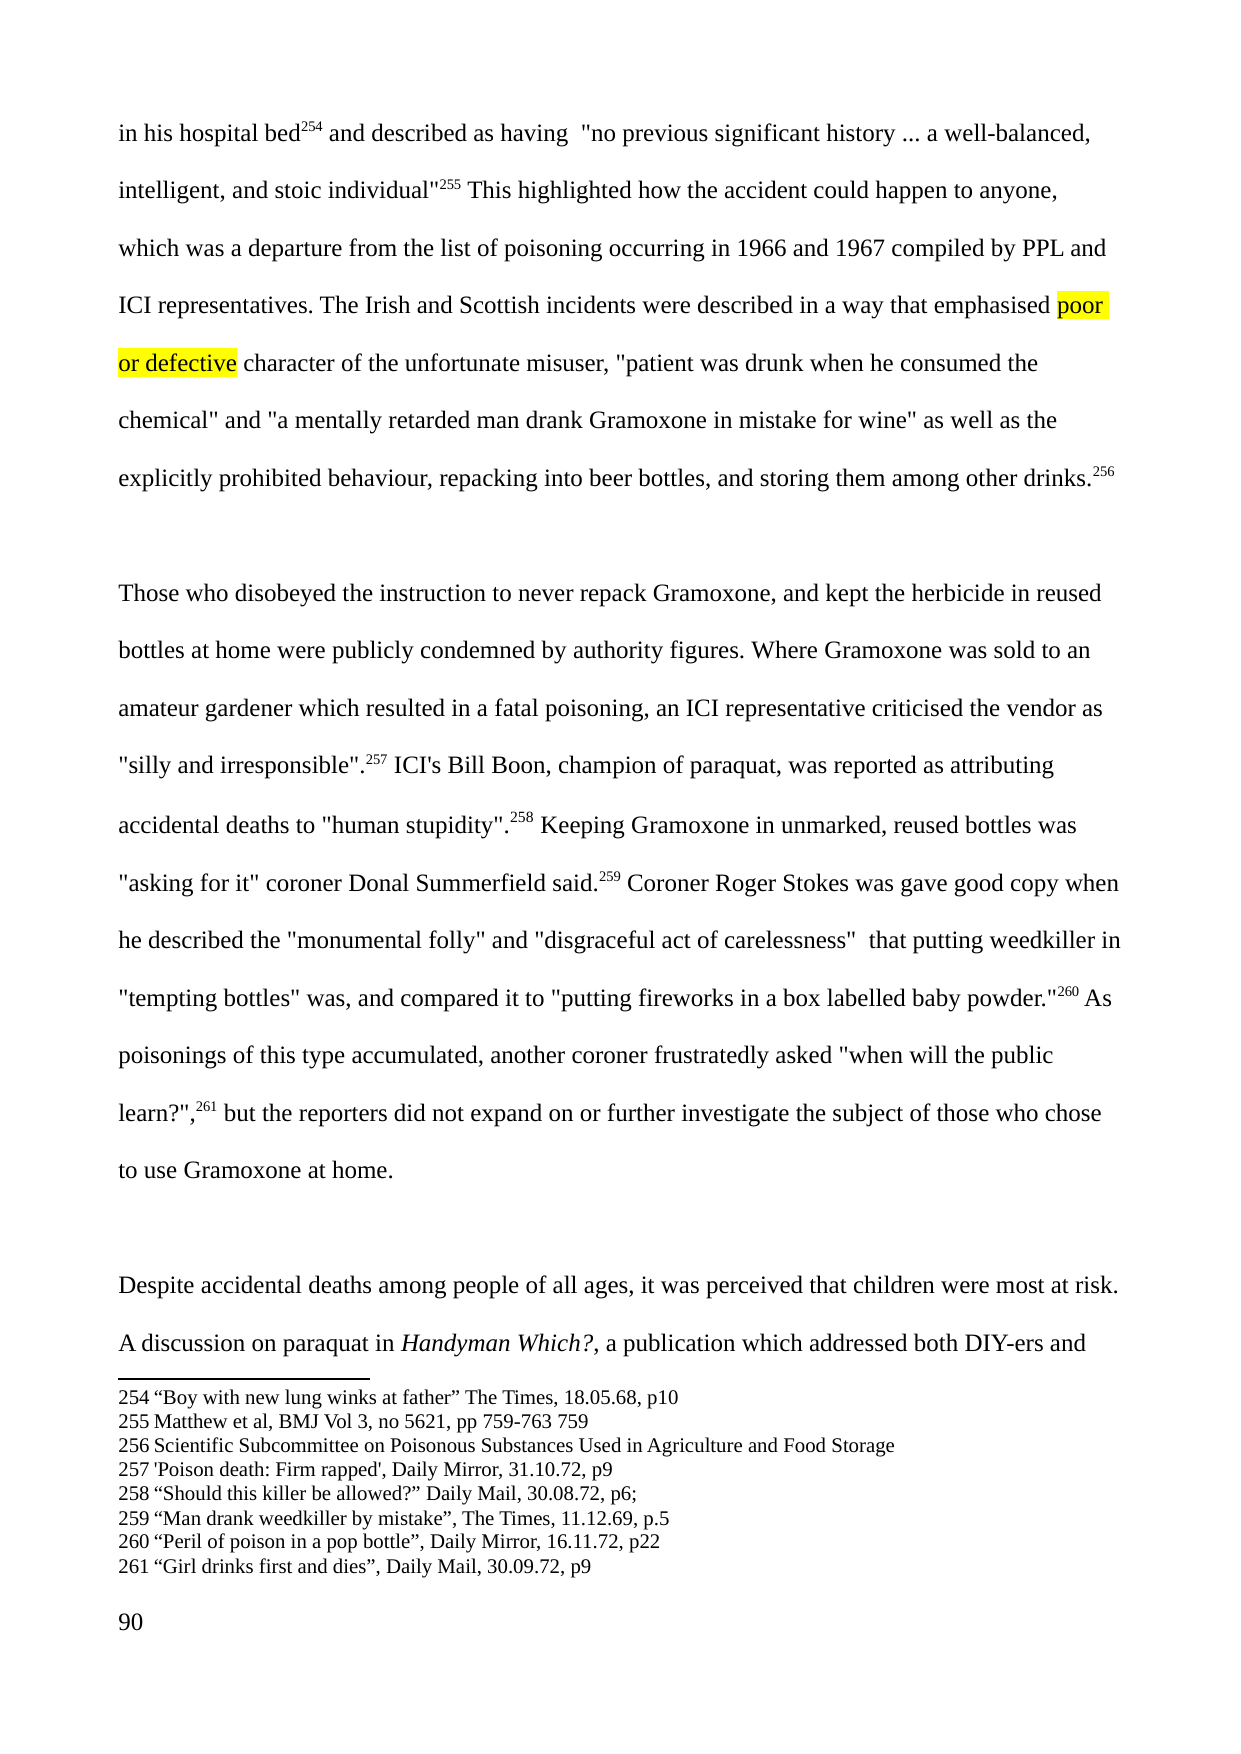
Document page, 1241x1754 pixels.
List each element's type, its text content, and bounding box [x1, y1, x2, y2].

text “Should this killer be allowed?” Daily Mail, 30.08.72, p6; [118, 1481, 1122, 1505]
text in his hospital bed and described as having "no previous significant history ... a well-balanced, intelligent, and stoic individual" This highlighted how the accident could happen to anyone, which was a departure from the list of poisoning occurring in 1966 and 1967 compiled by PPL and ICI representatives. The Irish and Scottish incidents were described in a way that emphasised poor or defective character of the unfortunate misuser, "patient was drunk when he consumed the chemical" and "a mentally retarded man drank Gramoxone in mistake for wine" as well as the explicitly prohibited behaviour, repacking into beer bottles, and storing them among other drinks. [118, 118, 1122, 492]
text “Boy with new lung winks at father” The Times, 18.05.68, p10 [118, 1385, 1122, 1409]
text “Peril of poison in a pop bottle”, Daily Mirror, 16.11.72, p22 [118, 1529, 1122, 1553]
text Those who disobeyed the instruction to never repack Gramoxone, and kept the herbicide in reused bottles at home were publicly condemned by authority figures. Where Gramoxone was sold to an amateur gardener which resulted in a fatal poisoning, an ICI representative criticised the vendor as "silly and irresponsible". ICI's Bill Boon, champion of paraquat, was reported as attributing accidental deaths to "human stupidity". Keeping Gramoxone in unmarked, reused bottles was "asking for it" coroner Donal Summerfield said. Coroner Roger Stokes was gave good copy when he described the "monumental folly" and "disgraceful act of carelessness" that putting weedkiller in "tempting bottles" was, and compared it to "putting fireworks in a box labelled baby powder." As poisonings of this type accumulated, another coroner frustratedly asked "when will the public learn?", but the reporters did not expand on or further investigate the subject of those who chose to use Gramoxone at home. [118, 578, 1122, 1184]
text “Girl drinks first and dies”, Daily Mail, 30.09.72, p9 [118, 1553, 1122, 1578]
text Scientific Subcommittee on Poisonous Substances Used in Agriculture and Food Storage [118, 1433, 1122, 1457]
text 'Poison death: Firm rapped', Daily Mirror, 31.10.72, p9 [118, 1457, 1122, 1481]
text Matthew et al, BMJ Vol 3, no 5621, pp 759-763 759 [118, 1409, 1122, 1433]
text “Man drank weedkiller by mistake”, The Times, 11.12.69, p.5 [118, 1505, 1122, 1529]
text Despite accidental deaths among people of all ages, it was perceived that children were most at risk. A discussion on paraquat in Handyman Which?, a publication which addressed both DIY-ers and [118, 1271, 1122, 1357]
